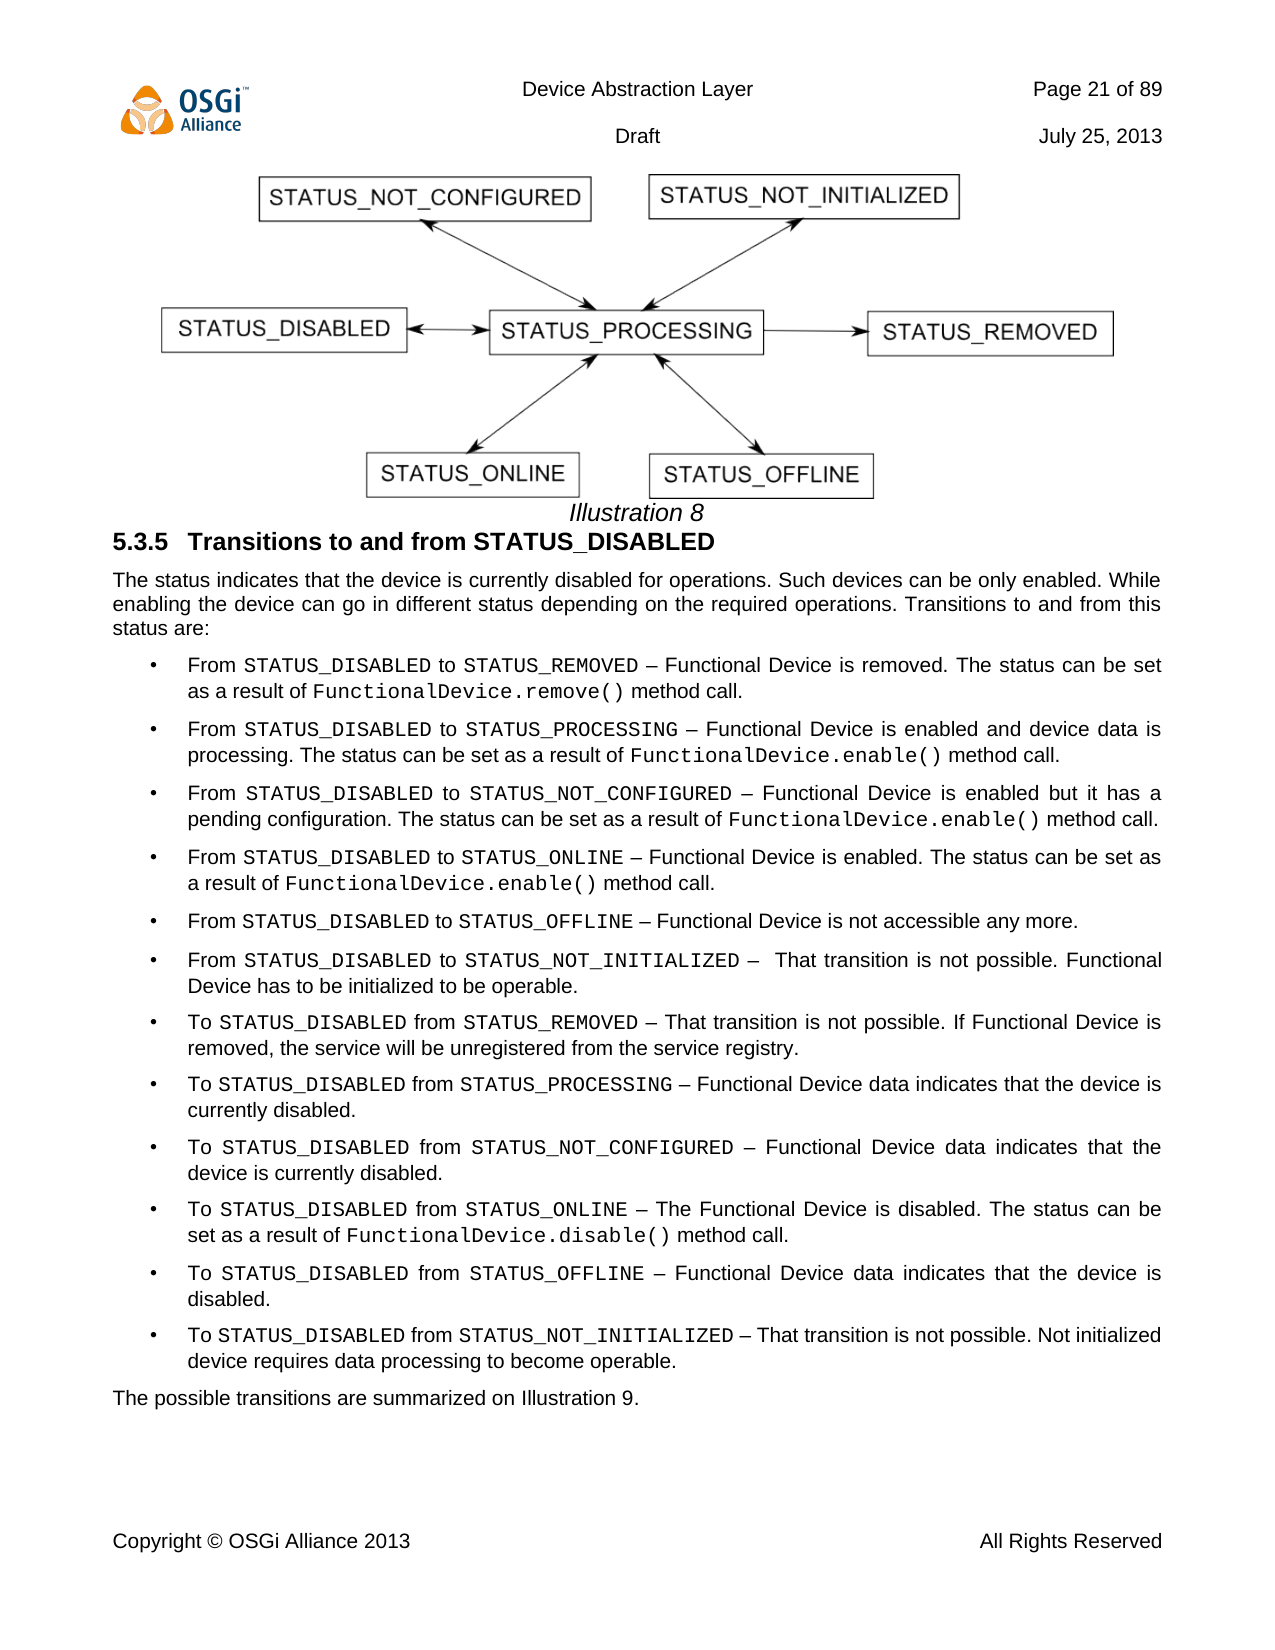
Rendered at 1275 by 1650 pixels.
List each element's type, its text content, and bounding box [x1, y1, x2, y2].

subtitle Transitions to and from STATUS_DISABLED [112, 159, 1162, 556]
picture [161, 174, 1114, 499]
list To STATUS_DISABLED from STATUS_REMOVED – That transition is not possible. If Functional Device is removed, the service will be unregistered from the service registry. [150, 1010, 1162, 1060]
list From STATUS_DISABLED to STATUS_OFFLINE – Functional Device is not accessible any more. [150, 909, 1162, 935]
list From STATUS_DISABLED to STATUS_REMOVED – Functional Device is removed. The status can be set as a result of FunctionalDevice.remove() method call. [150, 653, 1162, 704]
list To STATUS_DISABLED from STATUS_NOT_INITIALIZED – That transition is not possible. Not initialized device requires data processing to become operable. [150, 1323, 1162, 1373]
list From STATUS_DISABLED to STATUS_ONLINE – Functional Device is enabled. The status can be set as a result of FunctionalDevice.enable() method call. [150, 845, 1162, 897]
list From STATUS_DISABLED to STATUS_NOT_CONFIGURED – Functional Device is enabled but it has a pending configuration. The status can be set as a result of FunctionalDevice.enable() method call. [150, 781, 1162, 833]
list From STATUS_DISABLED to STATUS_PROCESSING – Functional Device is enabled and device data is processing. The status can be set as a result of FunctionalDevice.enable() method call. [150, 717, 1162, 768]
list To STATUS_DISABLED from STATUS_OFFLINE – Functional Device data indicates that the device is disabled. [150, 1261, 1162, 1311]
list From STATUS_DISABLED to STATUS_NOT_INITIALIZED – That transition is not possible. Functional Device has to be initialized to be operable. [150, 948, 1162, 997]
list To STATUS_DISABLED from STATUS_PROCESSING – Functional Device data indicates that the device is currently disabled. [150, 1072, 1162, 1122]
list To STATUS_DISABLED from STATUS_ONLINE – The Functional Device is disabled. The status can be set as a result of FunctionalDevice.disable() method call. [150, 1197, 1162, 1248]
text The possible transitions are summarized on Illustration 9. [112, 1386, 1162, 1409]
list To STATUS_DISABLED from STATUS_NOT_CONFIGURED – Functional Device data indicates that the device is currently disabled. [150, 1134, 1162, 1184]
text Illustration 8 [161, 499, 1114, 527]
text The status indicates that the device is currently disabled for operations. Such devices can be only enabled. While enabling the device can go in different status depending on the required operations. Transitions to and from this status are: [112, 568, 1162, 640]
picture [113, 78, 257, 142]
